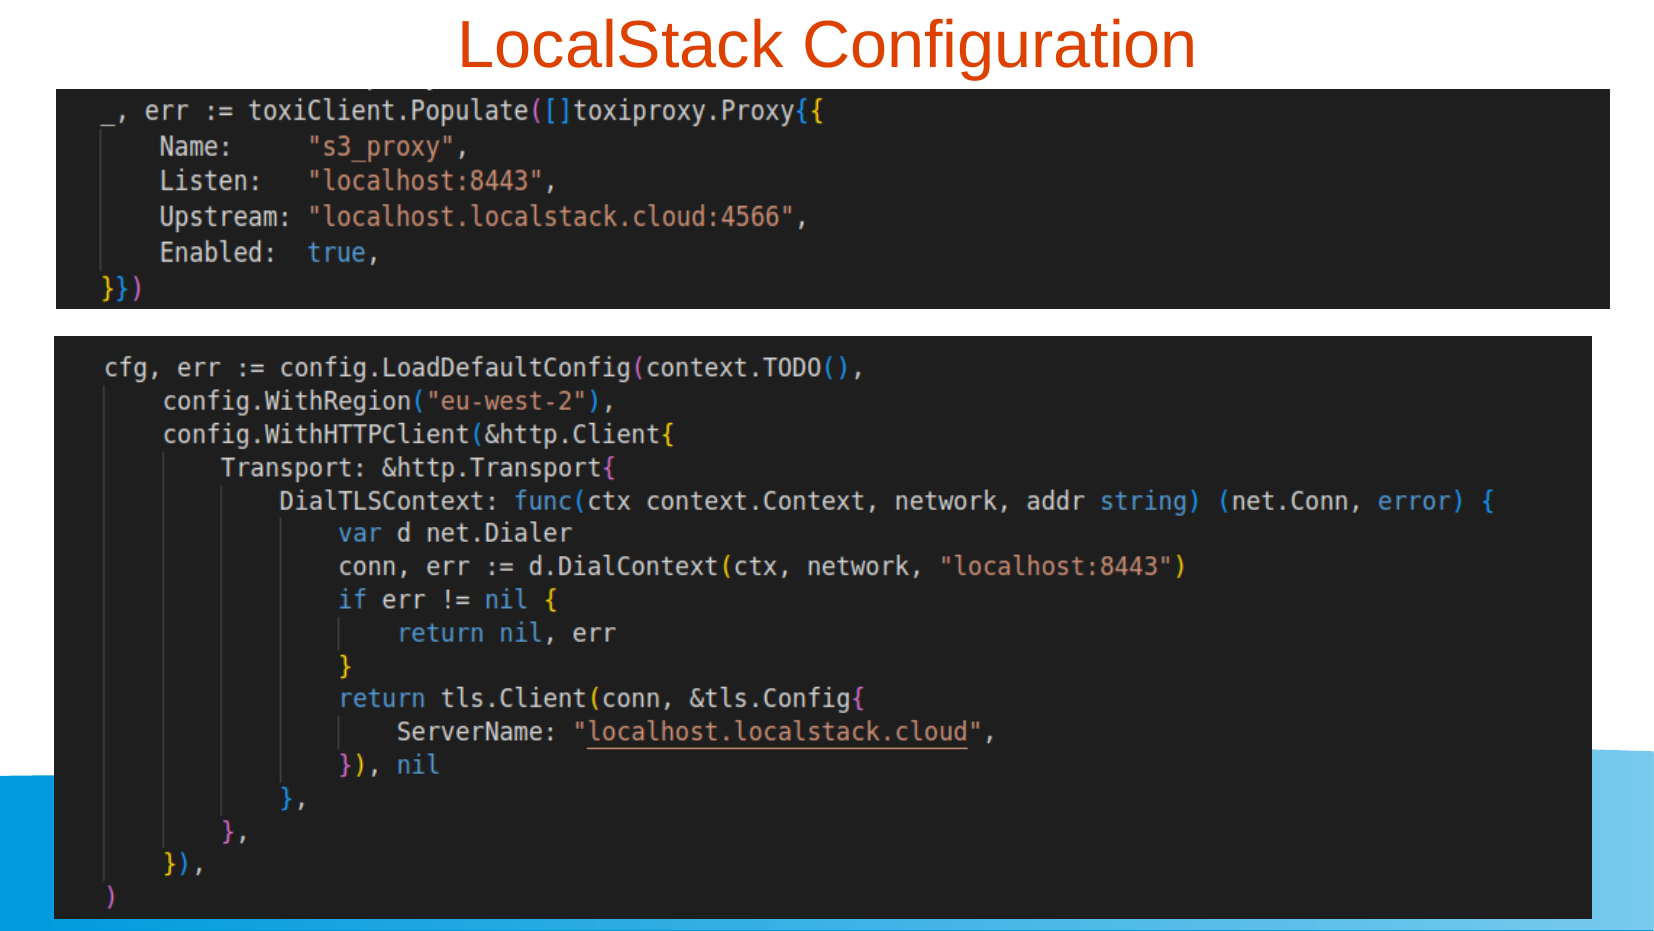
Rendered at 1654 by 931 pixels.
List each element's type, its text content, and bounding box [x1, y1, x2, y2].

picture [56, 89, 1610, 309]
title LocalStack Configuration [89, 0, 1567, 89]
picture [54, 336, 1592, 919]
